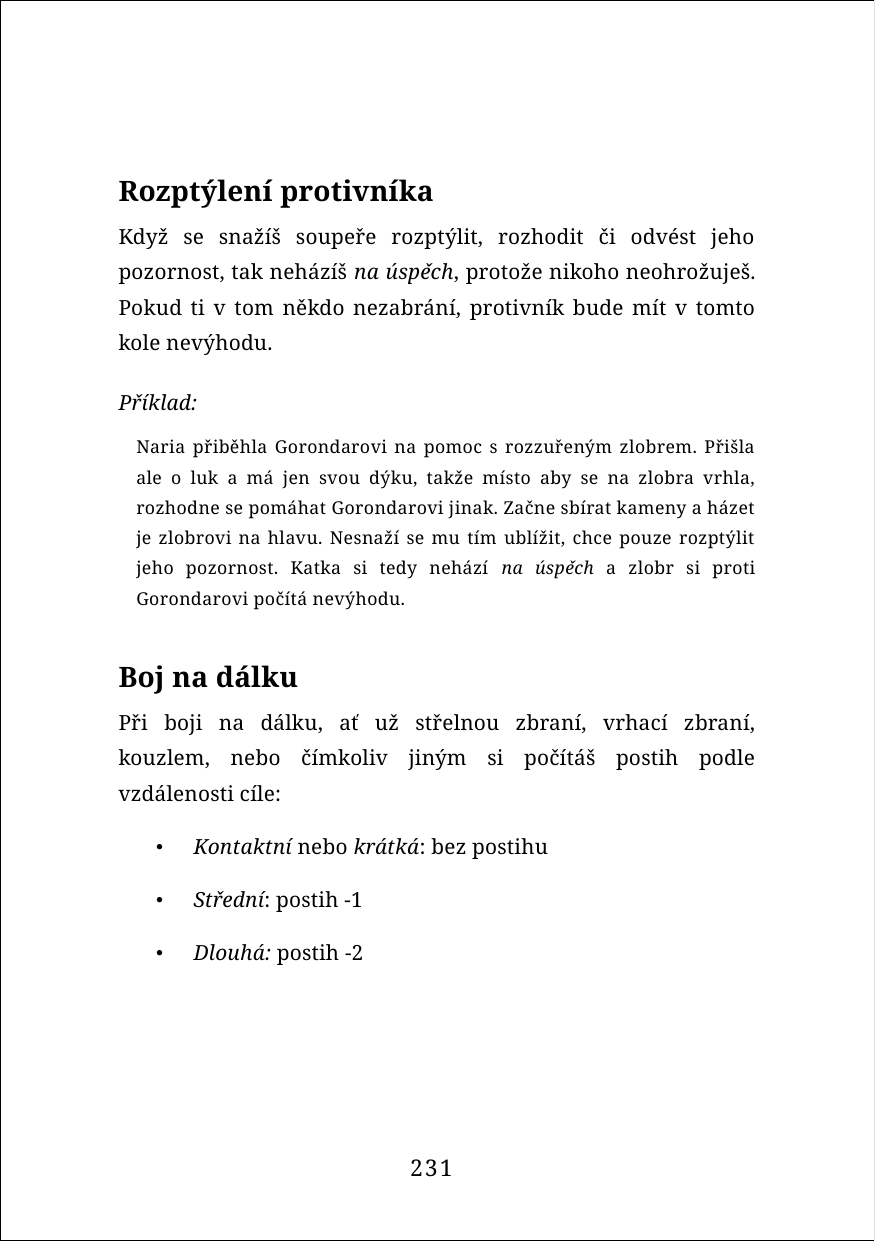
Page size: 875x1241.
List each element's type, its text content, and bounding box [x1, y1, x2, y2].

list Střední: postih -1 [156, 885, 756, 913]
subtitle Boj na dálku [118, 657, 756, 696]
text Příklad: [118, 388, 756, 416]
text Při boji na dálku, ať už střelnou zbraní, vrhací zbraní, kouzlem, nebo čímkoliv jiným si počítáš postih podle vzdálenosti cíle: [118, 708, 756, 807]
text Naria přiběhla Gorondarovi na pomoc s rozzuřeným zlobrem. Přišla ale o luk a má jen svou dýku, takže místo aby se na zlobra vrhla, rozhodne se pomáhat Gorondarovi jinak. Začne sbírat kameny a házet je zlobrovi na hlavu. Nesnaží se mu tím ublížit, chce pouze rozptýlit jeho pozornost. Katka si tedy nehází na úspěch a zlobr si proti Gorondarovi počítá nevýhodu. [136, 435, 756, 610]
list Dlouhá: postih -2 [156, 938, 756, 967]
text Když se snažíš soupeře rozptýlit, rozhodit či odvést jeho pozornost, tak neházíš na úspěch, protože nikoho neohrožuješ. Pokud ti v tom někdo nezabrání, protivník bude mít v tomto kole nevýhodu. [118, 222, 756, 357]
subtitle Rozptýlení protivníka [118, 172, 756, 210]
list Kontaktní nebo krátká: bez postihu [156, 832, 756, 860]
